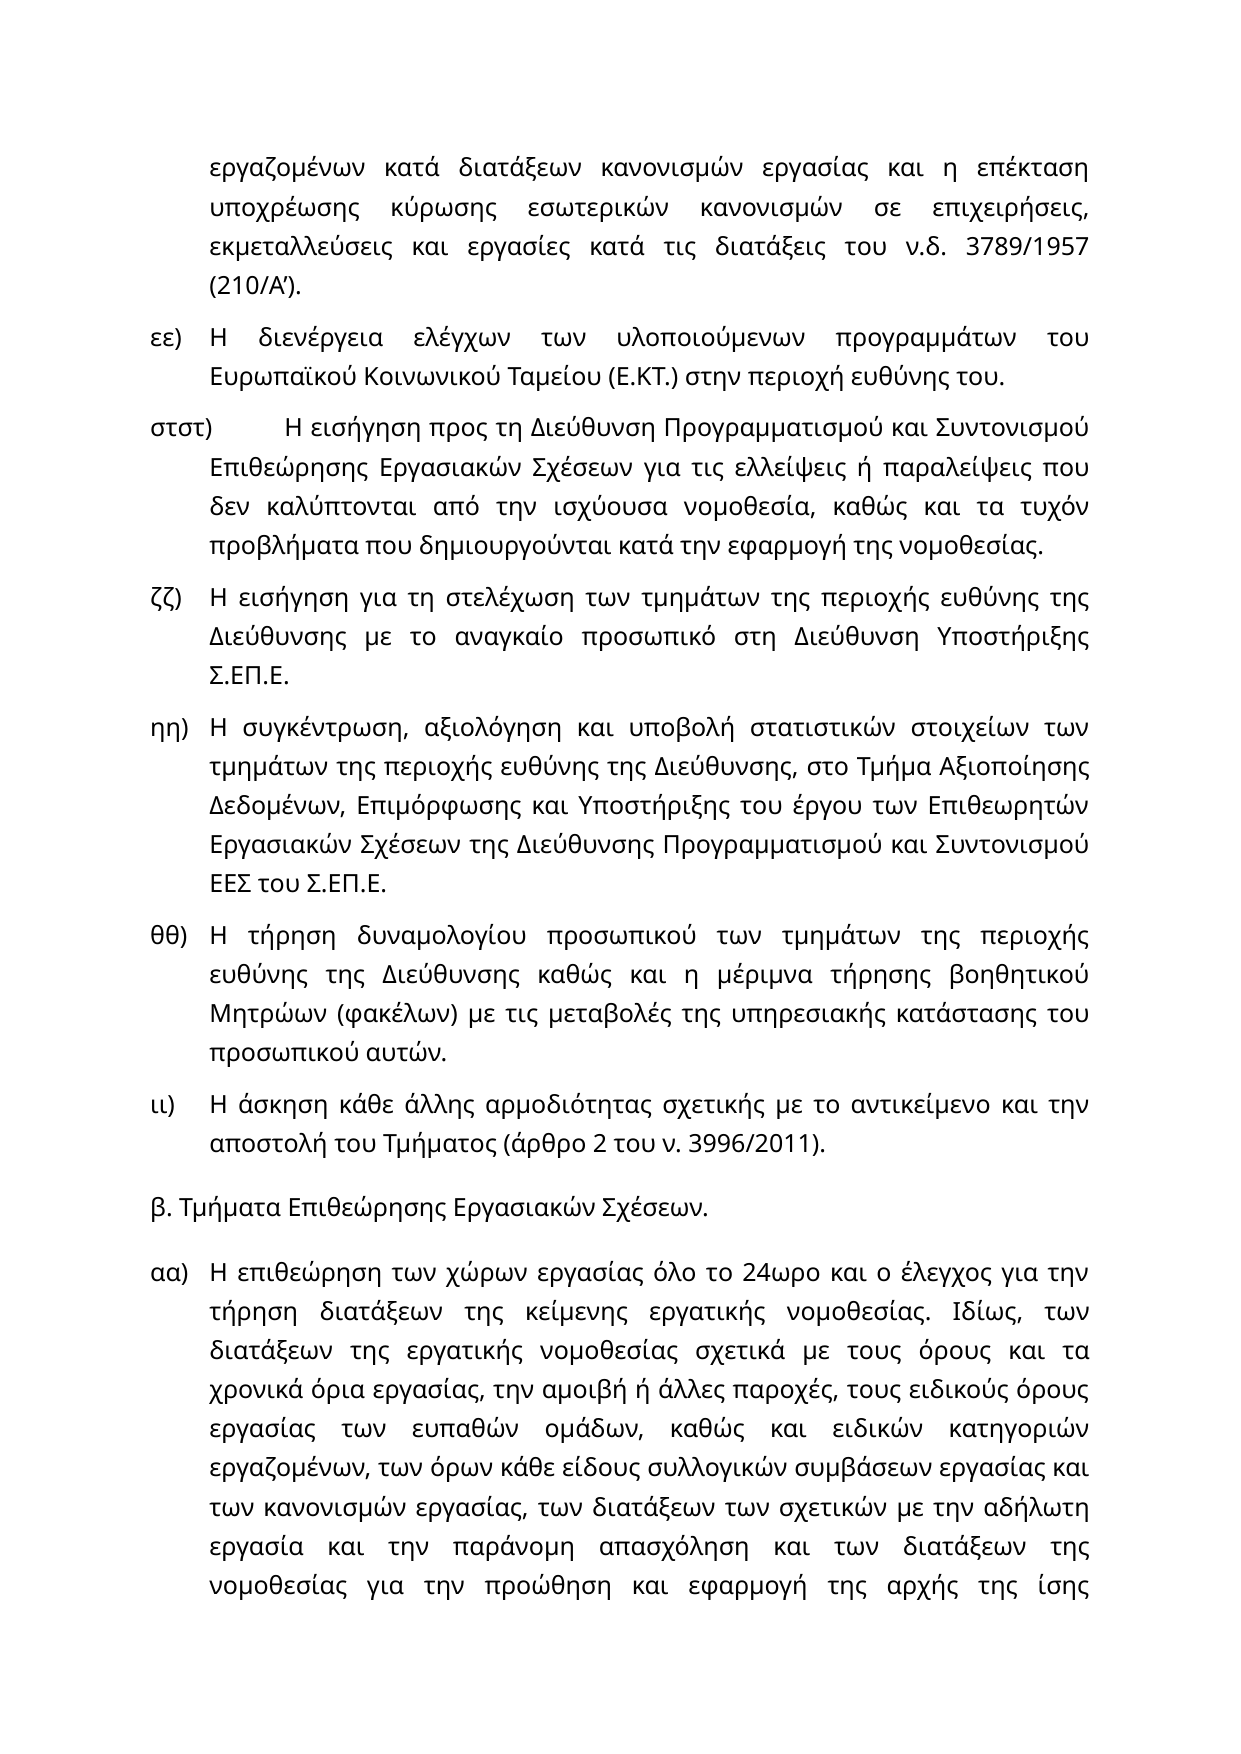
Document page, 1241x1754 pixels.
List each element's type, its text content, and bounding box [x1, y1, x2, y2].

list ζζ) Η εισήγηση για τη στελέχωση των τμημάτων της περιοχής ευθύνης της Διεύθυνσης με το αναγκαίο προσωπικό στη Διεύθυνση Υποστήριξης Σ.ΕΠ.Ε. [150, 579, 1090, 692]
list θθ) Η τήρηση δυναμολογίου προσωπικού των τμημάτων της περιοχής ευθύνης της Διεύθυνσης καθώς και η μέριμνα τήρησης βοηθητικού Μητρώων (φακέλων) με τις μεταβολές της υπηρεσιακής κατάστασης του προσωπικού αυτών. [150, 917, 1090, 1069]
list στστ) Η εισήγηση προς τη Διεύθυνση Προγραμματισμού και Συντονισμού Επιθεώρησης Εργασιακών Σχέσεων για τις ελλείψεις ή παραλείψεις που δεν καλύπτονται από την ισχύουσα νομοθεσία, καθώς και τα τυχόν προβλήματα που δημιουργούνται κατά την εφαρμογή της νομοθεσίας. [150, 410, 1090, 562]
text β. Τμήματα Επιθεώρησης Εργασιακών Σχέσεων. [150, 1190, 1090, 1224]
list εργαζομένων κατά διατάξεων κανονισμών εργασίας και η επέκταση υποχρέωσης κύρωσης εσωτερικών κανονισμών σε επιχειρήσεις, εκμεταλλεύσεις και εργασίες κατά τις διατάξεις του ν.δ. 3789/1957 (210/Α’). [150, 150, 1090, 302]
list ηη) Η συγκέντρωση, αξιολόγηση και υποβολή στατιστικών στοιχείων των τμημάτων της περιοχής ευθύνης της Διεύθυνσης, στο Τμήμα Αξιοποίησης Δεδομένων, Επιμόρφωσης και Υποστήριξης του έργου των Επιθεωρητών Εργασιακών Σχέσεων της Διεύθυνσης Προγραμματισμού και Συντονισμού ΕΕΣ του Σ.ΕΠ.Ε. [150, 709, 1090, 900]
list αα) Η επιθεώρηση των χώρων εργασίας όλο το 24ωρο και ο έλεγχος για την τήρηση διατάξεων της κείμενης εργατικής νομοθεσίας. Ιδίως, των διατάξεων της εργατικής νομοθεσίας σχετικά με τους όρους και τα χρονικά όρια εργασίας, την αμοιβή ή άλλες παροχές, τους ειδικούς όρους εργασίας των ευπαθών ομάδων, καθώς και ειδικών κατηγοριών εργαζομένων, των όρων κάθε είδους συλλογικών συμβάσεων εργασίας και των κανονισμών εργασίας, των διατάξεων των σχετικών με την αδήλωτη εργασία και την παράνομη απασχόληση και των διατάξεων της νομοθεσίας για την προώθηση και εφαρμογή της αρχής της ίσης [150, 1254, 1090, 1602]
list ιι) Η άσκηση κάθε άλλης αρμοδιότητας σχετικής με το αντικείμενο και την αποστολή του Τμήματος (άρθρο 2 του ν. 3996/2011). [150, 1087, 1090, 1160]
list εε) Η διενέργεια ελέγχων των υλοποιούμενων προγραμμάτων του Ευρωπαϊκού Κοινωνικού Ταμείου (Ε.KT.) στην περιοχή ευθύνης του. [150, 319, 1090, 392]
